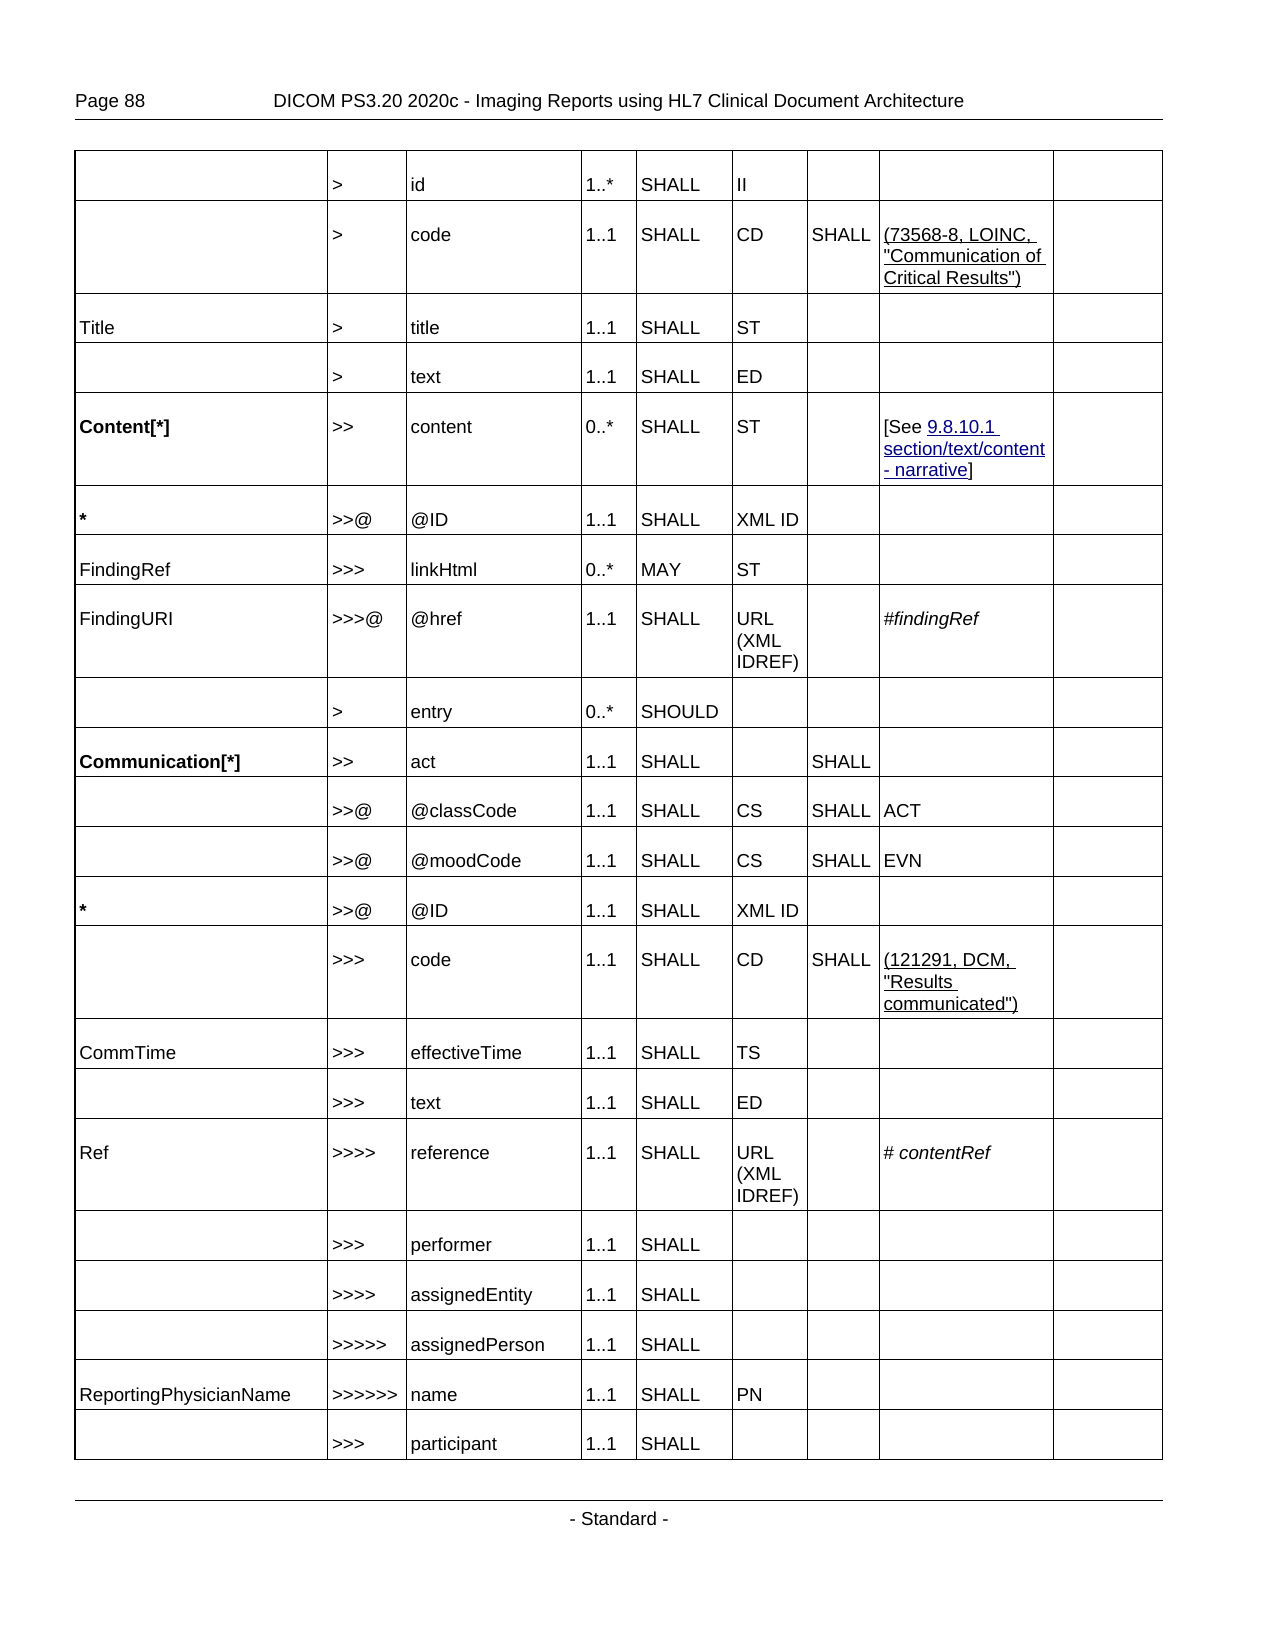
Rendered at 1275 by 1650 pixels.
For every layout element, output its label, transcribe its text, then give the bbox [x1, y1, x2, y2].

table_cell 1..1 [582, 1211, 636, 1260]
table_cell link​Html [407, 535, 581, 584]
table_cell [808, 1019, 879, 1068]
table_cell SHALL [637, 585, 732, 677]
table_cell 1..1 [582, 827, 636, 876]
table_cell [733, 1410, 807, 1459]
table_cell [1054, 1211, 1162, 1260]
table_cell [733, 1211, 807, 1260]
table_cell [808, 877, 879, 925]
table_cell SHALL [637, 1410, 732, 1459]
table_cell [76, 1211, 327, 1260]
table_cell [808, 486, 879, 534]
table_cell text [407, 1069, 581, 1117]
table_cell SHALL [637, 827, 732, 876]
table_cell ST [733, 294, 807, 342]
table_cell Communication[*] [76, 728, 327, 776]
table_cell title [407, 294, 581, 342]
table_cell [1054, 393, 1162, 485]
table_cell SHALL [637, 1261, 732, 1310]
table_cell SHALL [637, 728, 732, 776]
table_cell (73568-8, LOINC, "Communication of Critical Results") [880, 201, 1053, 292]
table_cell 1..1 [582, 1410, 636, 1459]
table_cell [1054, 678, 1162, 727]
table_cell ST [733, 393, 807, 485]
table_cell 1..1 [582, 486, 636, 534]
table_cell 1..1 [582, 1360, 636, 1409]
table_cell SHALL [808, 201, 879, 292]
table_cell [880, 294, 1053, 342]
table_cell [76, 343, 327, 392]
table_cell [808, 343, 879, 392]
table_cell [808, 393, 879, 485]
table_cell 1..1 [582, 926, 636, 1018]
table_cell > [328, 678, 406, 727]
table_cell >>> [328, 1410, 406, 1459]
table_cell SHALL [637, 1211, 732, 1260]
table_cell 0..* [582, 535, 636, 584]
table_cell >>@ [328, 777, 406, 826]
table_cell PN [733, 1360, 807, 1409]
table_cell [1054, 877, 1162, 925]
table_cell [808, 294, 879, 342]
table_cell @href [407, 585, 581, 677]
table_cell Content[*] [76, 393, 327, 485]
table_cell [76, 1069, 327, 1117]
table_cell XML ID [733, 877, 807, 925]
table_cell reference [407, 1119, 581, 1210]
table_cell XML ID [733, 486, 807, 534]
table_cell >> [328, 393, 406, 485]
table_cell SHALL [637, 1019, 732, 1068]
table_cell [880, 1311, 1053, 1359]
table_cell assignedPerson [407, 1311, 581, 1359]
table_cell SHALL [637, 1069, 732, 1117]
table_cell [808, 1119, 879, 1210]
table_cell [733, 1311, 807, 1359]
table_cell SHOULD [637, 678, 732, 727]
table_cell [1054, 151, 1162, 200]
table_cell SHALL [637, 294, 732, 342]
table_cell [733, 678, 807, 727]
table_cell [1054, 728, 1162, 776]
table_cell 0..* [582, 678, 636, 727]
table_cell act [407, 728, 581, 776]
table_cell >> [328, 728, 406, 776]
table_cell [808, 1069, 879, 1117]
table_cell [808, 585, 879, 677]
table_cell code [407, 201, 581, 292]
table_cell entry [407, 678, 581, 727]
table_cell @classCode [407, 777, 581, 826]
table_cell >>> [328, 535, 406, 584]
table_cell 1..1 [582, 1019, 636, 1068]
table_cell [76, 777, 327, 826]
table_cell text [407, 343, 581, 392]
table_cell 1..1 [582, 1261, 636, 1310]
table_cell # content​Ref [880, 1119, 1053, 1210]
table_cell 1..1 [582, 1069, 636, 1117]
table_cell SHALL [808, 827, 879, 876]
table_cell Reporting​Physician​Name [76, 1360, 327, 1409]
table_cell * [76, 877, 327, 925]
table_cell content [407, 393, 581, 485]
table_cell SHALL [808, 926, 879, 1018]
table_cell [See 9.8.10.1 section/text/content - narrative] [880, 393, 1053, 485]
table_cell [1054, 777, 1162, 826]
table_cell [76, 201, 327, 292]
table_cell [1054, 1261, 1162, 1310]
table_cell > [328, 201, 406, 292]
table_cell ST [733, 535, 807, 584]
table_cell [880, 1069, 1053, 1117]
table_cell SHALL [637, 926, 732, 1018]
table_cell TS [733, 1019, 807, 1068]
table_cell [76, 827, 327, 876]
table_cell SHALL [637, 486, 732, 534]
table_cell Finding​Ref [76, 535, 327, 584]
table_cell > [328, 343, 406, 392]
table_cell CS [733, 827, 807, 876]
table_cell URL (XML IDREF) [733, 1119, 807, 1210]
table_cell >>>> [328, 1119, 406, 1210]
table_cell name [407, 1360, 581, 1409]
table_cell [808, 1261, 879, 1310]
table_cell @ID [407, 486, 581, 534]
table_cell MAY [637, 535, 732, 584]
table_cell [76, 1261, 327, 1310]
table_cell [880, 151, 1053, 200]
table_cell [808, 1211, 879, 1260]
table_cell [1054, 1019, 1162, 1068]
table_cell [1054, 1119, 1162, 1210]
table_cell SHALL [637, 1360, 732, 1409]
table_cell ED [733, 1069, 807, 1117]
table_cell [76, 678, 327, 727]
table_cell >>> [328, 1019, 406, 1068]
table_cell [1054, 1311, 1162, 1359]
table_cell [1054, 343, 1162, 392]
table_cell 1..1 [582, 777, 636, 826]
table_cell [1054, 486, 1162, 534]
table_cell II [733, 151, 807, 200]
table_cell 1..1 [582, 1311, 636, 1359]
table_cell SHALL [637, 343, 732, 392]
table_cell SHALL [637, 201, 732, 292]
table_cell [880, 1261, 1053, 1310]
table_cell 1..1 [582, 585, 636, 677]
table_cell >>>>>> [328, 1360, 406, 1409]
table_cell [880, 1410, 1053, 1459]
table_cell 0..* [582, 393, 636, 485]
table_cell >>>> [328, 1261, 406, 1310]
table_cell [733, 1261, 807, 1310]
table_cell [1054, 1069, 1162, 1117]
table_cell [880, 877, 1053, 925]
table_cell SHALL [637, 393, 732, 485]
table_cell [1054, 926, 1162, 1018]
table_cell assigned​Entity [407, 1261, 581, 1310]
table_cell SHALL [637, 777, 732, 826]
table_cell EVN [880, 827, 1053, 876]
table_cell [880, 678, 1053, 727]
table_cell effective​Time [407, 1019, 581, 1068]
table_cell [808, 151, 879, 200]
table_cell 1..1 [582, 201, 636, 292]
table_cell [1054, 201, 1162, 292]
table_cell [1054, 827, 1162, 876]
table_cell >>@ [328, 827, 406, 876]
table_cell >>@ [328, 486, 406, 534]
table_cell [733, 728, 807, 776]
table_cell SHALL [637, 1311, 732, 1359]
table_cell @ID [407, 877, 581, 925]
table_cell 1..1 [582, 877, 636, 925]
table_cell [808, 1410, 879, 1459]
table_cell * [76, 486, 327, 534]
table_cell [808, 1311, 879, 1359]
table_cell >>@ [328, 877, 406, 925]
table_cell SHALL [637, 151, 732, 200]
table_cell participant [407, 1410, 581, 1459]
table_cell CD [733, 201, 807, 292]
table_cell [808, 678, 879, 727]
table_cell CD [733, 926, 807, 1018]
table_cell URL (XML IDREF) [733, 585, 807, 677]
table_cell [880, 1019, 1053, 1068]
table_cell 1..1 [582, 343, 636, 392]
table_cell SHALL [637, 877, 732, 925]
table_cell >>> [328, 1069, 406, 1117]
table_cell ED [733, 343, 807, 392]
table_cell [880, 1360, 1053, 1409]
table_cell Title [76, 294, 327, 342]
table_cell [880, 1211, 1053, 1260]
table_cell ACT [880, 777, 1053, 826]
table_cell >>>>> [328, 1311, 406, 1359]
table_cell [76, 926, 327, 1018]
table_cell 1..1 [582, 728, 636, 776]
table_cell >>> [328, 926, 406, 1018]
table_cell [808, 535, 879, 584]
table_cell > [328, 294, 406, 342]
table_cell [1054, 294, 1162, 342]
table_cell (121291, DCM, "Results communicated") [880, 926, 1053, 1018]
table_cell CS [733, 777, 807, 826]
table_cell [880, 343, 1053, 392]
table_cell #findingRef [880, 585, 1053, 677]
table_cell >>> [328, 1211, 406, 1260]
table_cell Comm​Time [76, 1019, 327, 1068]
table_cell [880, 728, 1053, 776]
table_cell [1054, 585, 1162, 677]
table_cell [1054, 535, 1162, 584]
table_cell 1..1 [582, 1119, 636, 1210]
table_cell [76, 151, 327, 200]
table_cell >>>@ [328, 585, 406, 677]
table_cell [1054, 1360, 1162, 1409]
table_cell > [328, 151, 406, 200]
table_cell Ref [76, 1119, 327, 1210]
table_cell [880, 535, 1053, 584]
table_cell id [407, 151, 581, 200]
table_cell code [407, 926, 581, 1018]
table_cell 1..* [582, 151, 636, 200]
table_cell [76, 1410, 327, 1459]
table_cell [880, 486, 1053, 534]
table_cell SHALL [808, 728, 879, 776]
table_cell SHALL [637, 1119, 732, 1210]
table_cell Finding​URI [76, 585, 327, 677]
table_cell @moodCode [407, 827, 581, 876]
table_cell [808, 1360, 879, 1409]
table_cell 1..1 [582, 294, 636, 342]
table_cell SHALL [808, 777, 879, 826]
table_cell [1054, 1410, 1162, 1459]
table_cell performer [407, 1211, 581, 1260]
table_cell [76, 1311, 327, 1359]
